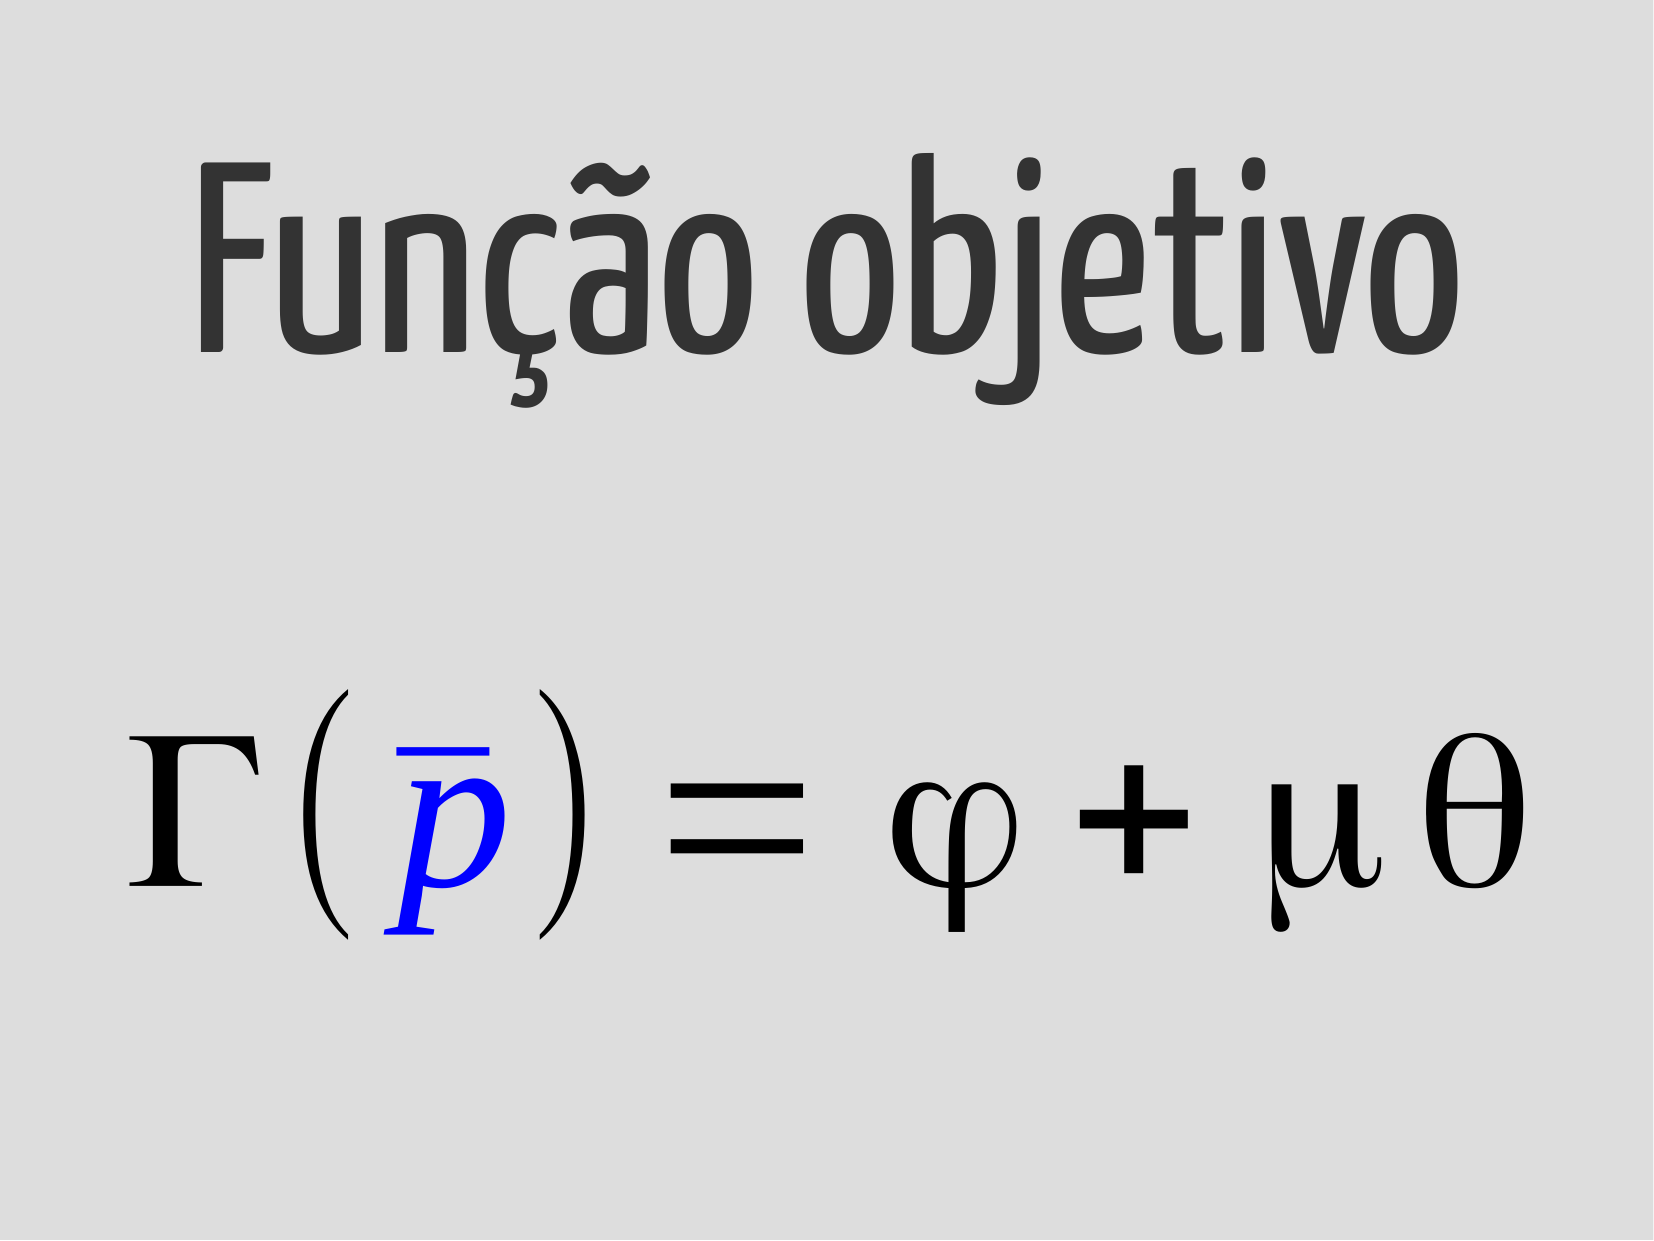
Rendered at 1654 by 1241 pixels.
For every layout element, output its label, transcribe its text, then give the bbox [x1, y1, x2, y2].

title Função objetivo [82, 0, 1571, 528]
chart [111, 677, 1543, 951]
